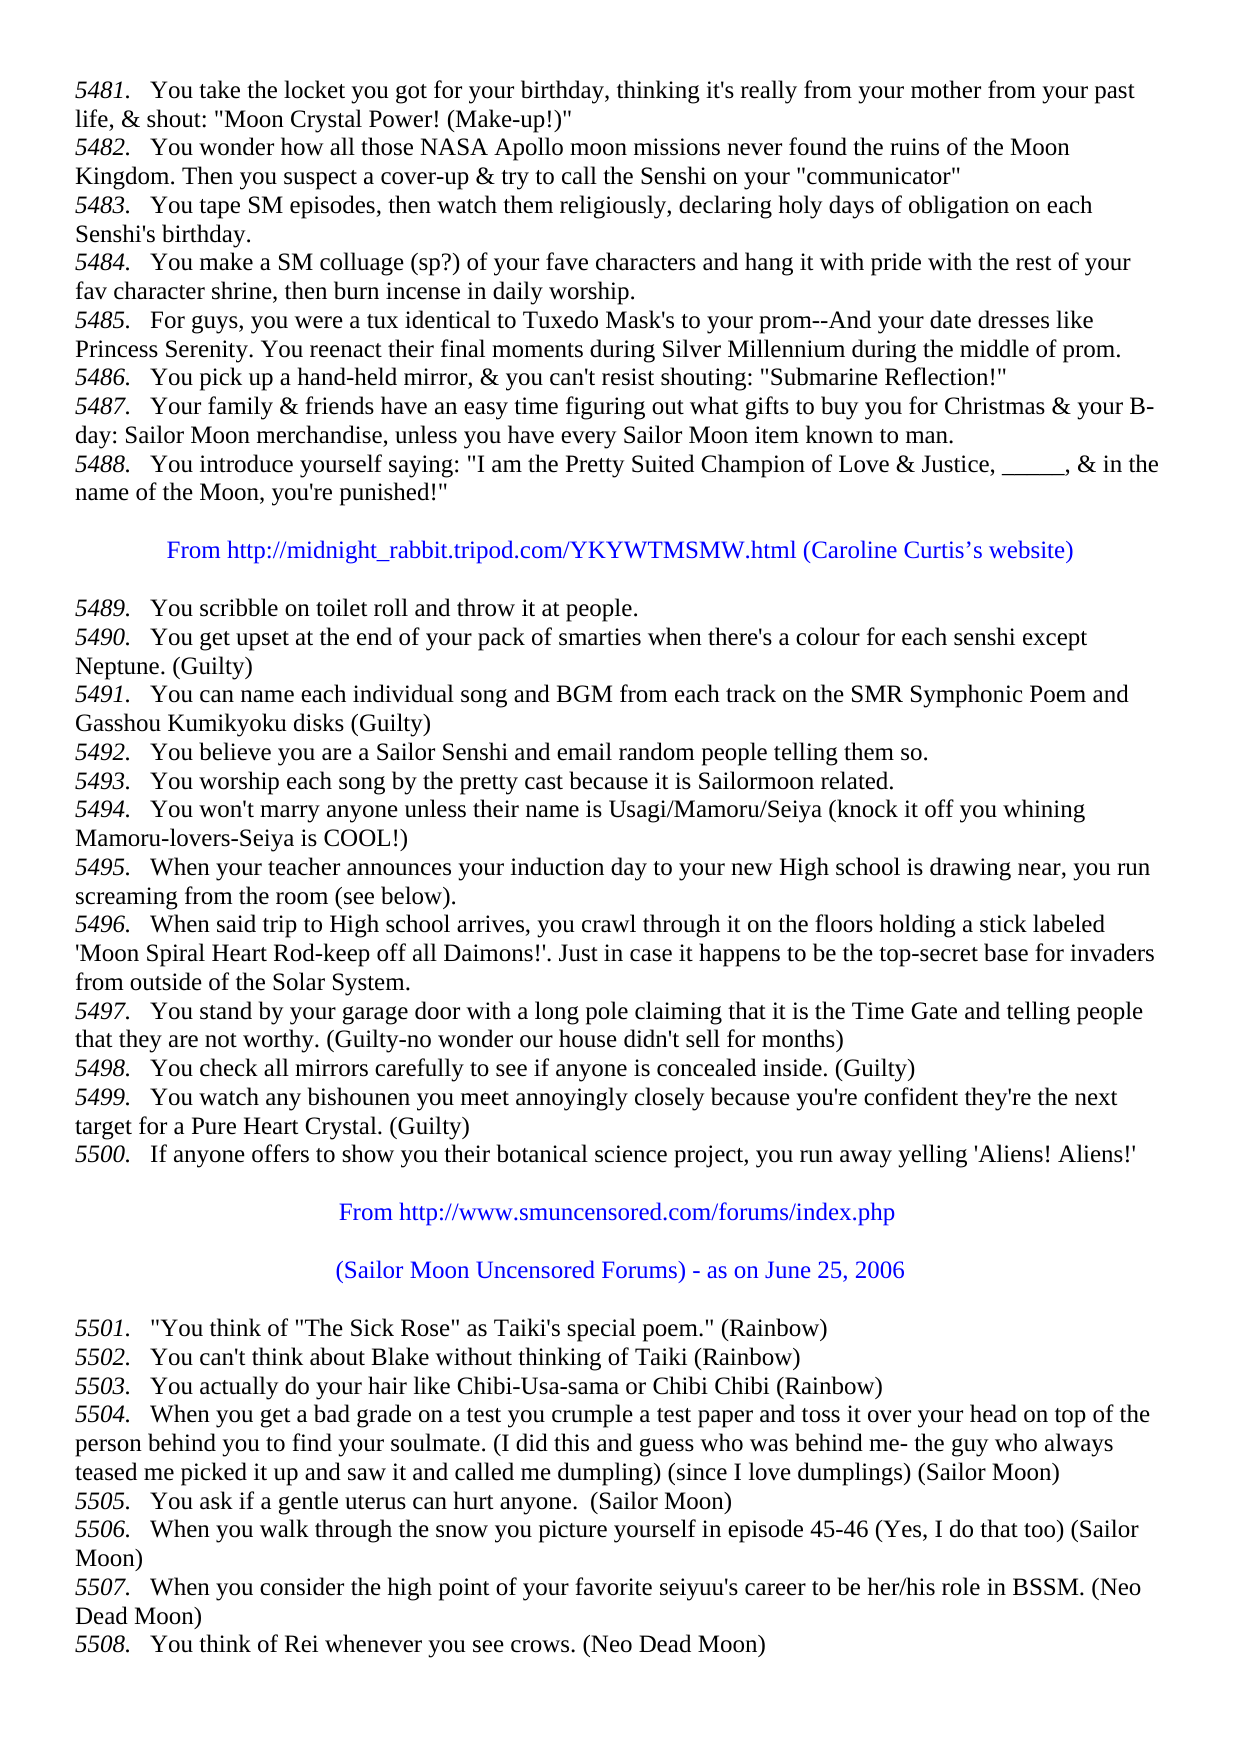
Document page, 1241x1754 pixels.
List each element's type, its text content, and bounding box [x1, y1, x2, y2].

list When said trip to High school arrives, you crawl through it on the floors holding a stick labeled 'Moon Spiral Heart Rod-keep off all Daimons!'. Just in case it happens to be the top-secret base for invaders from outside of the Solar System. [75, 909, 1165, 996]
list When your teacher announces your induction day to your new High school is drawing near, you run screaming from the room (see below). [75, 852, 1165, 909]
list When you consider the high point of your favorite seiyuu's career to be her/his role in BSSM. (Neo Dead Moon) [75, 1572, 1165, 1629]
list You tape SM episodes, then watch them religiously, declaring holy days of obligation on each Senshi's birthday. [75, 190, 1165, 247]
list You take the locket you got for your birthday, thinking it's really from your mother from your past life, & shout: "Moon Crystal Power! (Make-up!)" [75, 75, 1165, 132]
text From http://midnight_rabbit.tripod.com/YKYWTMSMW.html (Caroline Curtis’s website) [75, 535, 1165, 564]
list When you get a bad grade on a test you crumple a test paper and toss it over your head on top of the person behind you to find your soulmate. (I did this and guess who was behind me- the guy who always teased me picked it up and saw it and called me dumpling) (since I love dumplings) (Sailor Moon) [75, 1399, 1165, 1486]
list You check all mirrors carefully to see if anyone is concealed inside. (Guilty) [75, 1053, 1165, 1082]
list "You think of "The Sick Rose" as Taiki's special poem." (Rainbow) [75, 1313, 1165, 1342]
list If anyone offers to show you their botanical science project, you run away yelling 'Aliens! Aliens!' [75, 1139, 1165, 1168]
list When you walk through the snow you picture yourself in episode 45-46 (Yes, I do that too) (Sailor Moon) [75, 1514, 1165, 1572]
list You think of Rei whenever you see crows. (Neo Dead Moon) [75, 1629, 1165, 1658]
list For guys, you were a tux identical to Tuxedo Mask's to your prom--And your date dresses like Princess Serenity. You reenact their final moments during Silver Millennium during the middle of prom. [75, 305, 1165, 362]
list You scribble on toilet roll and throw it at people. [75, 593, 1165, 622]
list You can name each individual song and BGM from each track on the SMR Symphonic Poem and Gasshou Kumikyoku disks (Guilty) [75, 679, 1165, 737]
list You can't think about Blake without thinking of Taiki (Rainbow) [75, 1342, 1165, 1371]
list You believe you are a Sailor Senshi and email random people telling them so. [75, 737, 1165, 766]
text From http://www.smuncensored.com/forums/index.php [75, 1197, 1165, 1226]
list You wonder how all those NASA Apollo moon missions never found the ruins of the Moon Kingdom. Then you suspect a cover-up & try to call the Senshi on your "communicator" [75, 132, 1165, 190]
list You introduce yourself saying: "I am the Pretty Suited Champion of Love & Justice, _____, & in the name of the Moon, you're punished!" [75, 449, 1165, 506]
list You worship each song by the pretty cast because it is Sailormoon related. [75, 766, 1165, 794]
list You won't marry anyone unless their name is Usagi/Mamoru/Seiya (knock it off you whining Mamoru-lovers-Seiya is COOL!) [75, 794, 1165, 852]
list You stand by your garage door with a long pole claiming that it is the Time Gate and telling people that they are not worthy. (Guilty-no wonder our house didn't sell for months) [75, 996, 1165, 1053]
list Your family & friends have an easy time figuring out what gifts to buy you for Christmas & your B-day: Sailor Moon merchandise, unless you have every Sailor Moon item known to man. [75, 391, 1165, 449]
list You get upset at the end of your pack of smarties when there's a colour for each senshi except Neptune. (Guilty) [75, 622, 1165, 679]
list You ask if a gentle uterus can hurt anyone. (Sailor Moon) [75, 1486, 1165, 1514]
list You actually do your hair like Chibi-Usa-sama or Chibi Chibi (Rainbow) [75, 1371, 1165, 1399]
text (Sailor Moon Uncensored Forums) - as on June 25, 2006 [75, 1255, 1165, 1284]
list You pick up a hand-held mirror, & you can't resist shouting: "Submarine Reflection!" [75, 362, 1165, 391]
list You watch any bishounen you meet annoyingly closely because you're confident they're the next target for a Pure Heart Crystal. (Guilty) [75, 1082, 1165, 1139]
list You make a SM colluage (sp?) of your fave characters and hang it with pride with the rest of your fav character shrine, then burn incense in daily worship. [75, 247, 1165, 305]
